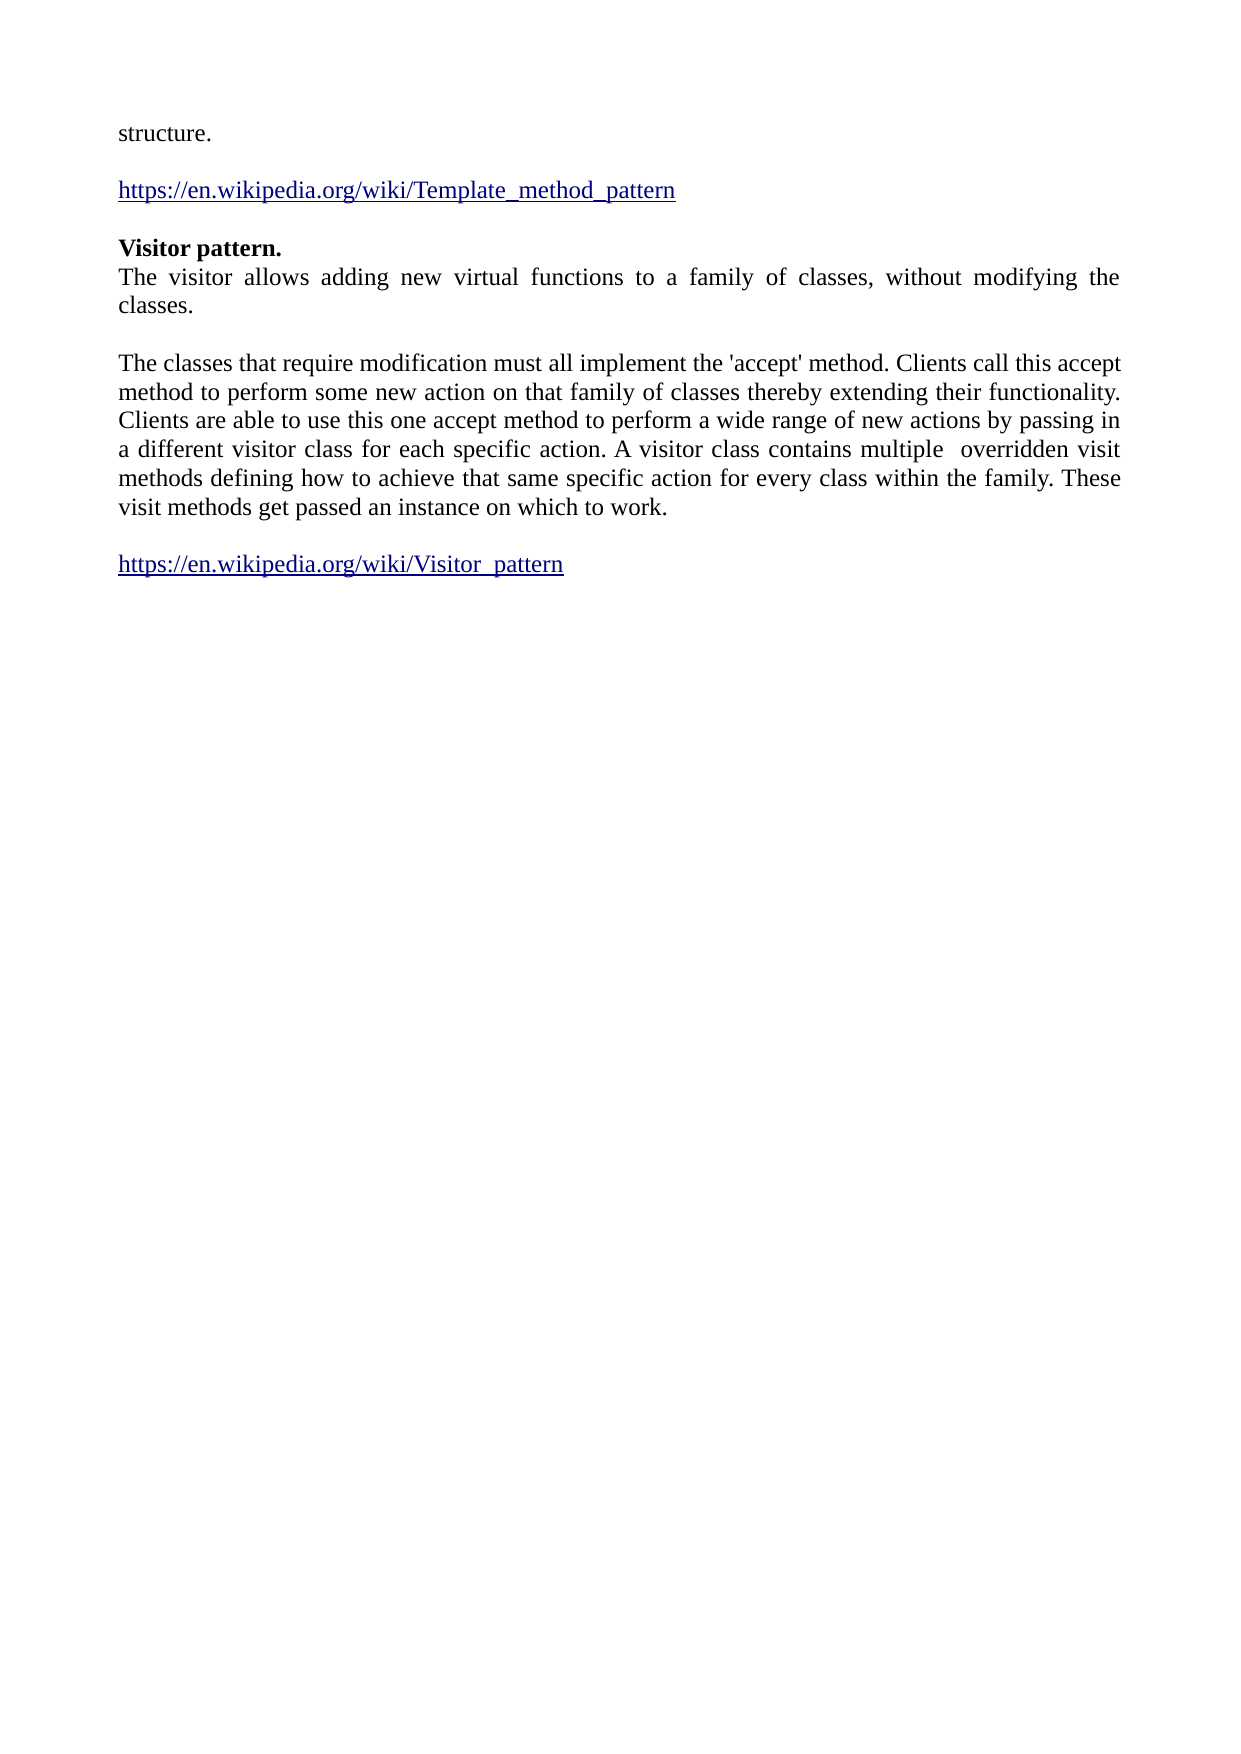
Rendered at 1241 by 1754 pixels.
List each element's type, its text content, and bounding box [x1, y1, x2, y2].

text structure. [118, 118, 1122, 147]
text The visitor allows adding new virtual functions to a family of classes, without modifying the classes. [118, 262, 1122, 319]
text The classes that require modification must all implement the 'accept' method. Clients call this accept method to perform some new action on that family of classes thereby extending their functionality. Clients are able to use this one accept method to perform a wide range of new actions by passing in a different visitor class for each specific action. A visitor class contains multiple overridden visit methods defining how to achieve that same specific action for every class within the family. These visit methods get passed an instance on which to work. [118, 348, 1122, 521]
text https://en.wikipedia.org/wiki/Template_method_pattern [118, 176, 1122, 204]
text Visitor pattern. [118, 233, 1122, 262]
text https://en.wikipedia.org/wiki/Visitor_pattern [118, 549, 1122, 578]
